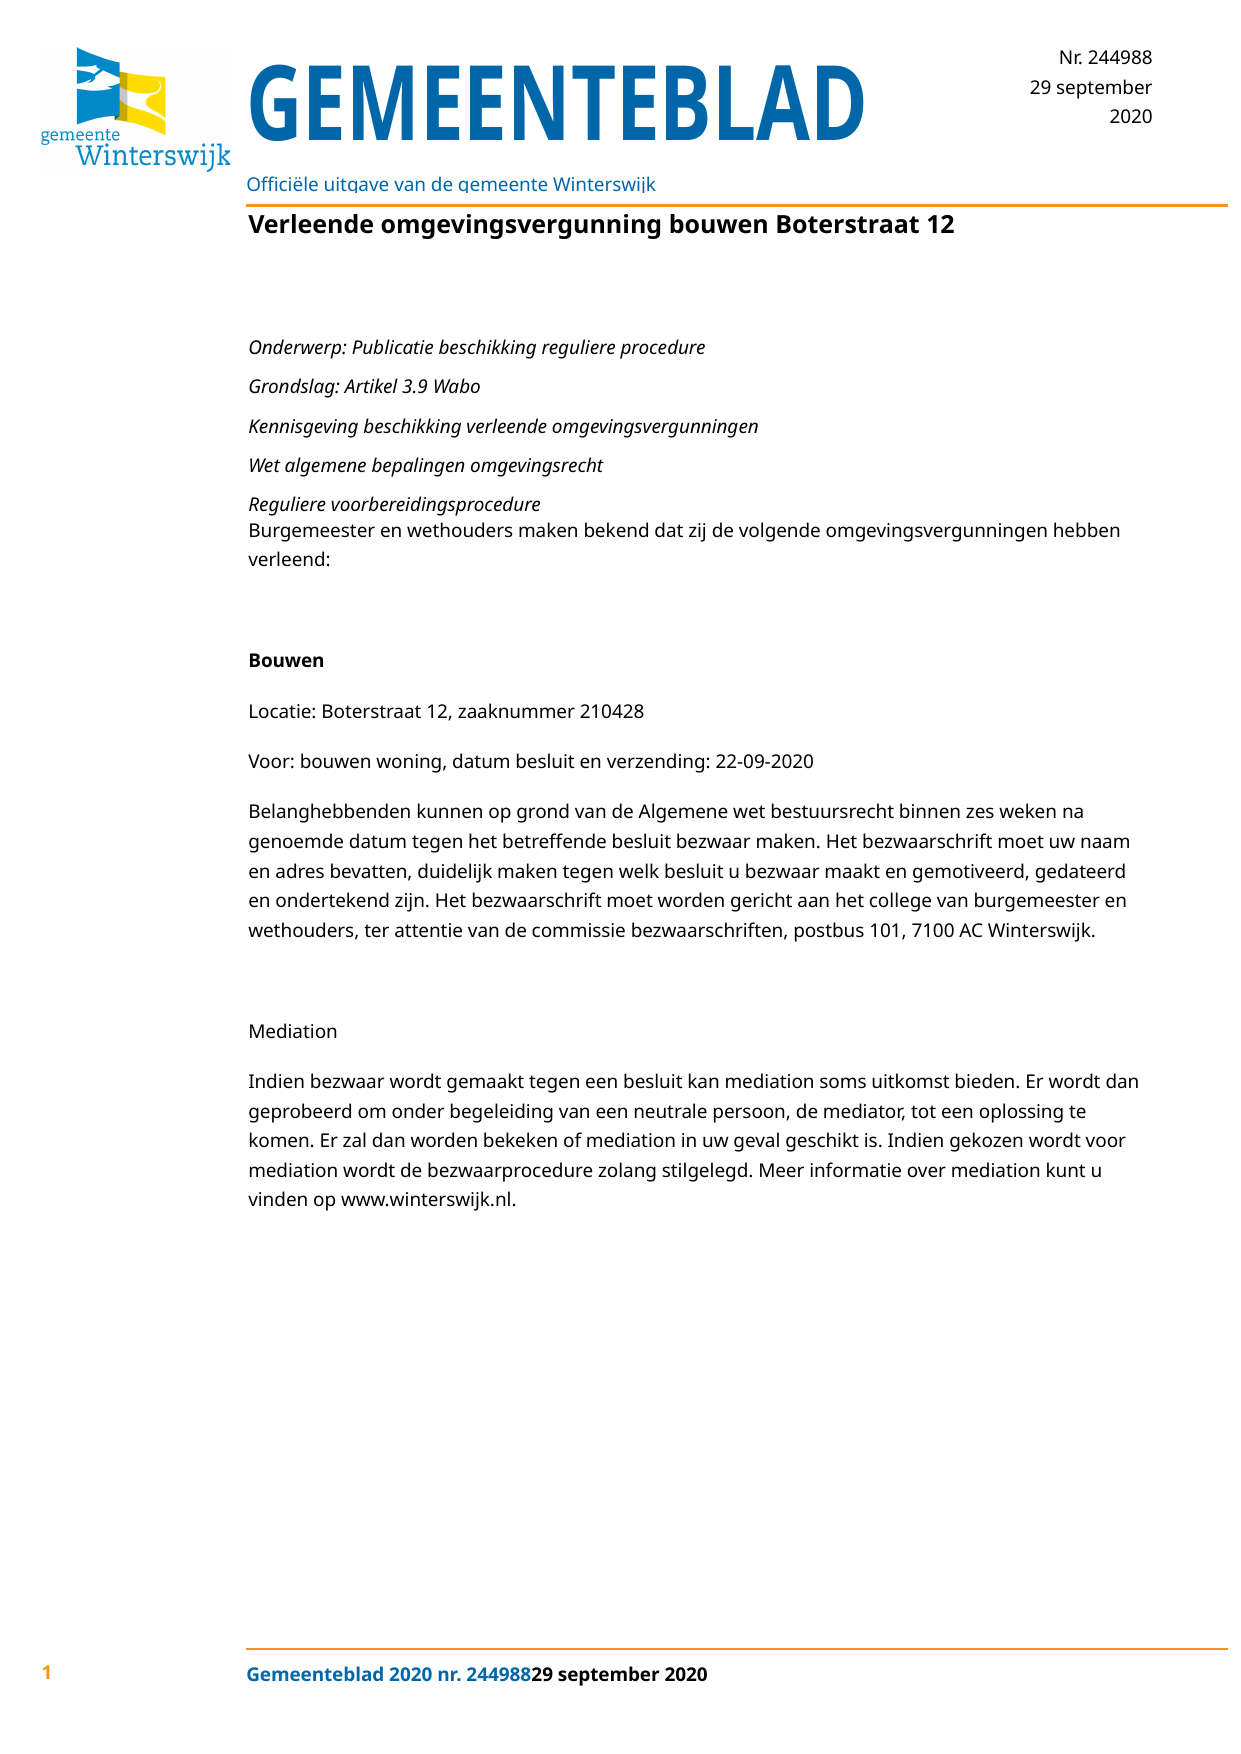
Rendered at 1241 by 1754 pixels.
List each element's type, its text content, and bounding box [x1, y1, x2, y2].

picture [41, 47, 231, 172]
text Kennisgeving beschikking verleende omgevingsvergunningen [248, 413, 1152, 438]
text Bouwen [248, 647, 1152, 673]
text Burgemeester en wethouders maken bekend dat zij de volgende omgevingsvergunningen hebben verleend: [248, 517, 1152, 572]
text Reguliere voorbereidingsprocedure [248, 491, 1152, 517]
text Grondslag: Artikel 3.9 Wabo [248, 373, 1152, 399]
picture [225, 153, 231, 162]
text Verleende omgevingsvergunning bouwen Boterstraat 12 [248, 207, 1152, 241]
text Onderwerp: Publicatie beschikking reguliere procedure [248, 334, 1152, 360]
text Belanghebbenden kunnen op grond van de Algemene wet bestuursrecht binnen zes weken na genoemde datum tegen het betreffende besluit bezwaar maken. Het bezwaarschrift moet uw naam en adres bevatten, duidelijk maken tegen welk besluit u bezwaar maakt en gemotiveerd, gedateerd en ondertekend zijn. Het bezwaarschrift moet worden gericht aan het college van burgemeester en wethouders, ter attentie van de commissie bezwaarschriften, postbus 101, 7100 AC Winterswijk. [248, 799, 1152, 943]
text Wet algemene bepalingen omgevingsrecht [248, 452, 1152, 478]
text Mediation [248, 1018, 1152, 1044]
text Locatie: Boterstraat 12, zaaknummer 210428 [248, 698, 1152, 724]
text Indien bezwaar wordt gemaakt tegen een besluit kan mediation soms uitkomst bieden. Er wordt dan geprobeerd om onder begeleiding van een neutrale persoon, de mediator, tot een oplossing te komen. Er zal dan worden bekeken of mediation in uw geval geschikt is. Indien gekozen wordt voor mediation wordt de bezwaarprocedure zolang stilgelegd. Meer informatie over mediation kunt u vinden op www.winterswijk.nl. [248, 1068, 1152, 1212]
text Voor: bouwen woning, datum besluit en verzending: 22-09-2020 [248, 748, 1152, 774]
